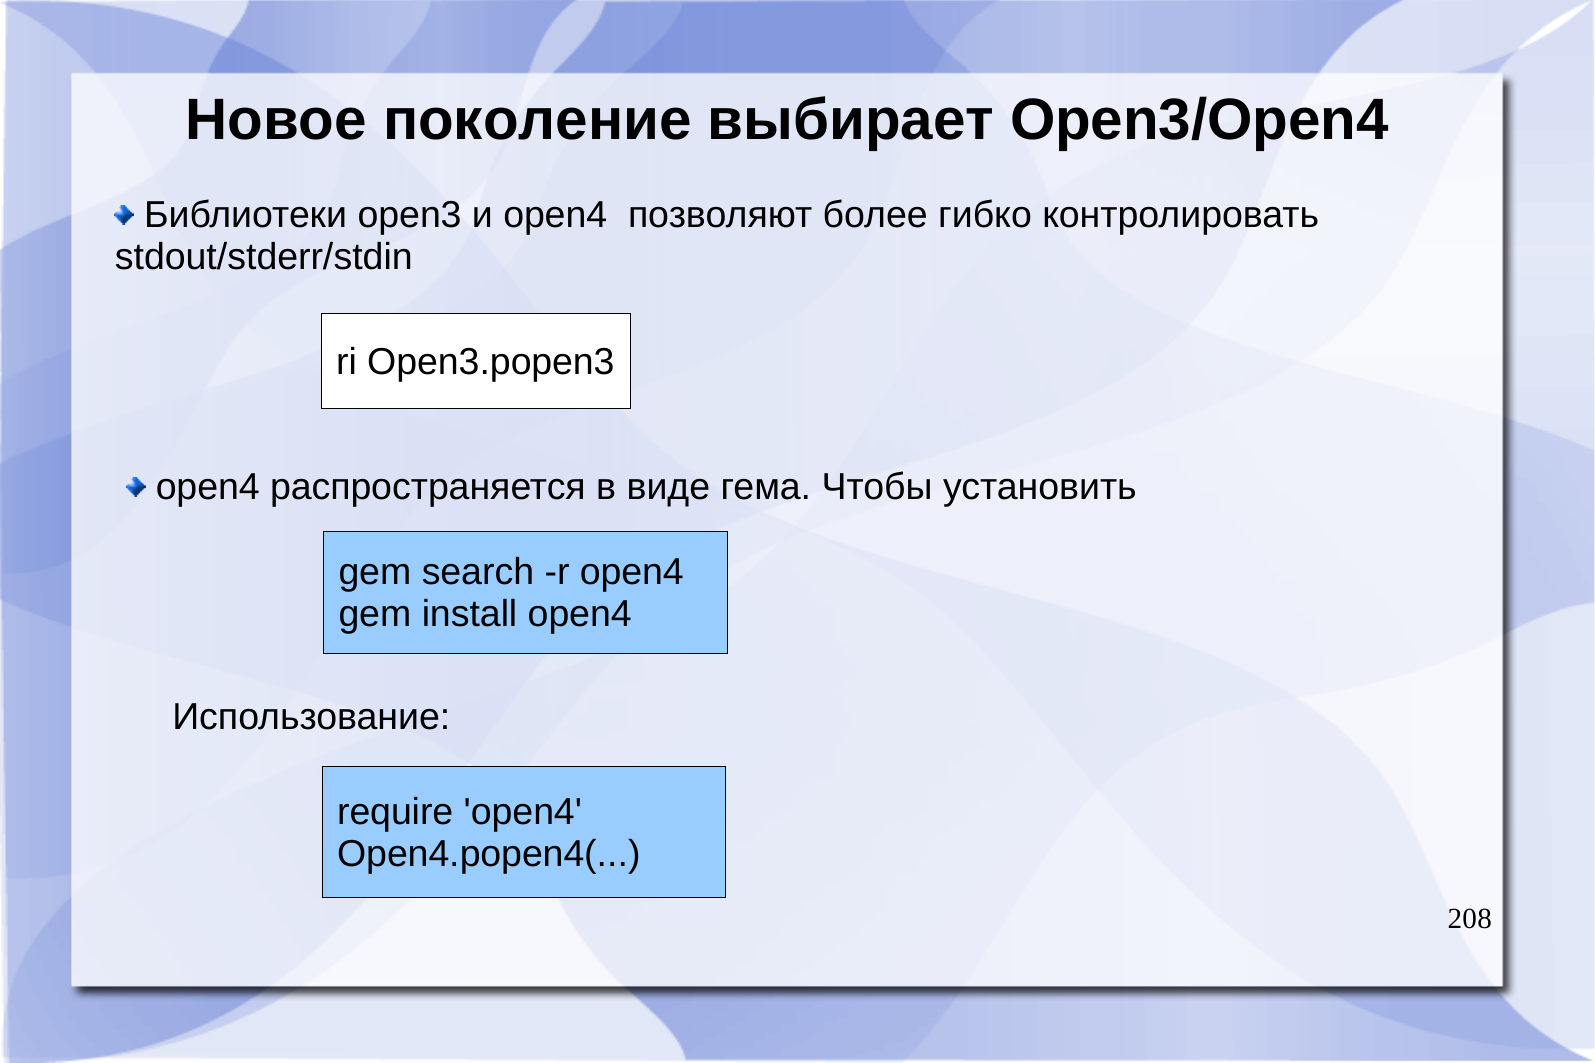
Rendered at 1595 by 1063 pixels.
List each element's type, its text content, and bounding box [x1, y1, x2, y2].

text_box open4 распространяется в виде гема. Чтобы установить [111, 458, 1152, 516]
title Новое поколение выбирает Open3/Open4 [75, 75, 1501, 164]
picture [0, 0, 1595, 1063]
text_box require 'open4' Open4.popen4(...) [322, 766, 726, 898]
text_box Библиотеки open3 и open4 позволяют более гибко контролировать stdout/stderr/stdin [100, 186, 1458, 286]
text_box gem search -r open4 gem install open4 [323, 531, 728, 654]
text_box Использование: [157, 688, 466, 746]
text_box ri Open3.popen3 [321, 313, 631, 409]
